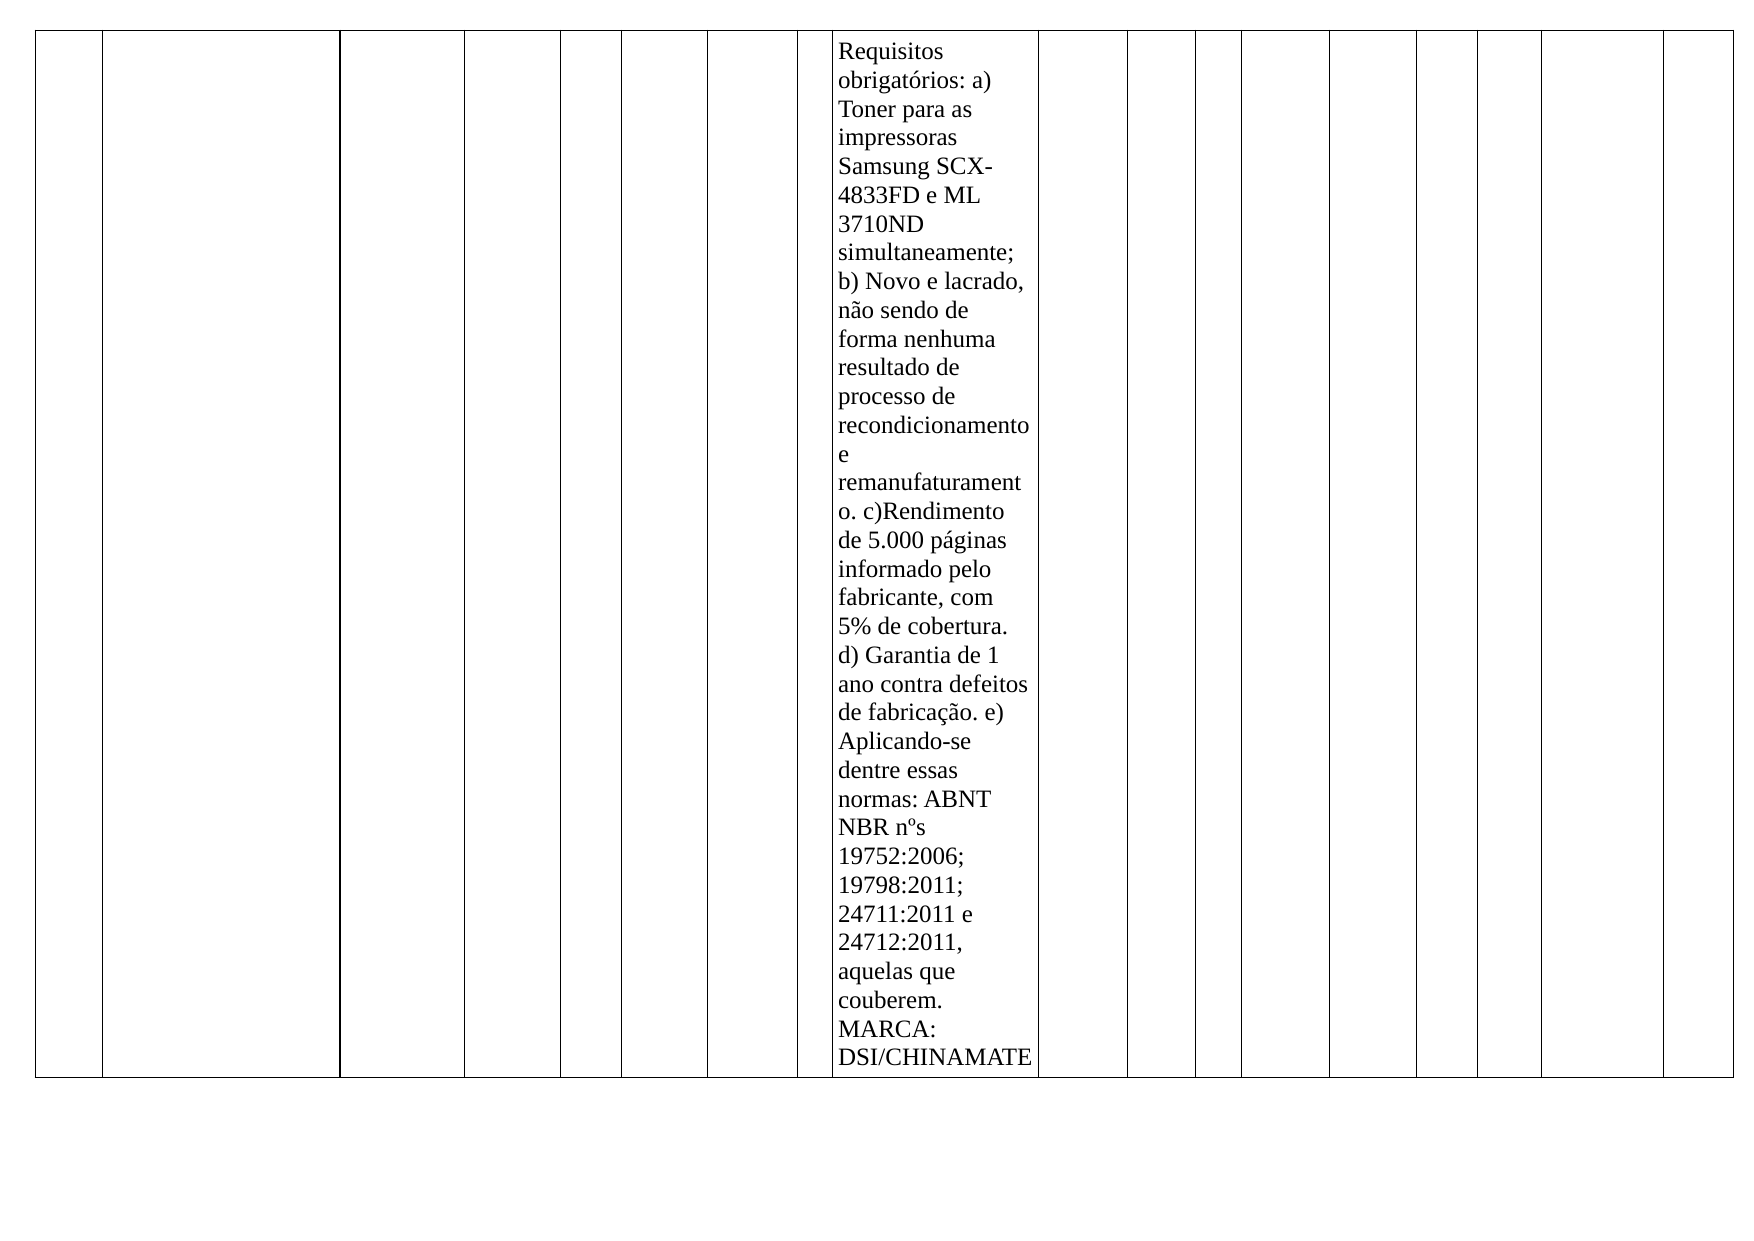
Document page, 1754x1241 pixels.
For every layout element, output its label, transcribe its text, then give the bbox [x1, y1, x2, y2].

table_cell [1039, 31, 1127, 1077]
table_cell [1242, 31, 1329, 1077]
table_cell [1478, 31, 1541, 1077]
table_cell [341, 31, 464, 1077]
table_cell [1542, 31, 1663, 1077]
table_cell [561, 31, 621, 1077]
table_cell [622, 31, 707, 1077]
table_cell Requisitos obrigatórios: a) Toner para as impressoras Samsung SCX-4833FD e ML 3710ND simultaneamente; b) Novo e lacrado, não sendo de forma nenhuma resultado de processo de recondicionamento e remanufaturamento. c)Rendimento de 5.000 páginas informado pelo fabricante, com 5% de cobertura. d) Garantia de 1 ano contra defeitos de fabricação. e) Aplicando-se dentre essas normas: ABNT NBR nºs 19752:2006; 19798:2011; 24711:2011 e 24712:2011, aquelas que couberem. MARCA: DSI/CHINAMATE [833, 31, 1038, 1077]
table_cell [708, 31, 797, 1077]
table_cell [1196, 31, 1241, 1077]
table_cell [36, 31, 102, 1077]
table_cell [1128, 31, 1195, 1077]
table_cell [465, 31, 560, 1077]
table_cell [1417, 31, 1477, 1077]
table_cell [103, 31, 339, 1077]
table_cell [1330, 31, 1416, 1077]
table_cell [798, 31, 832, 1077]
table_cell [1664, 31, 1733, 1077]
